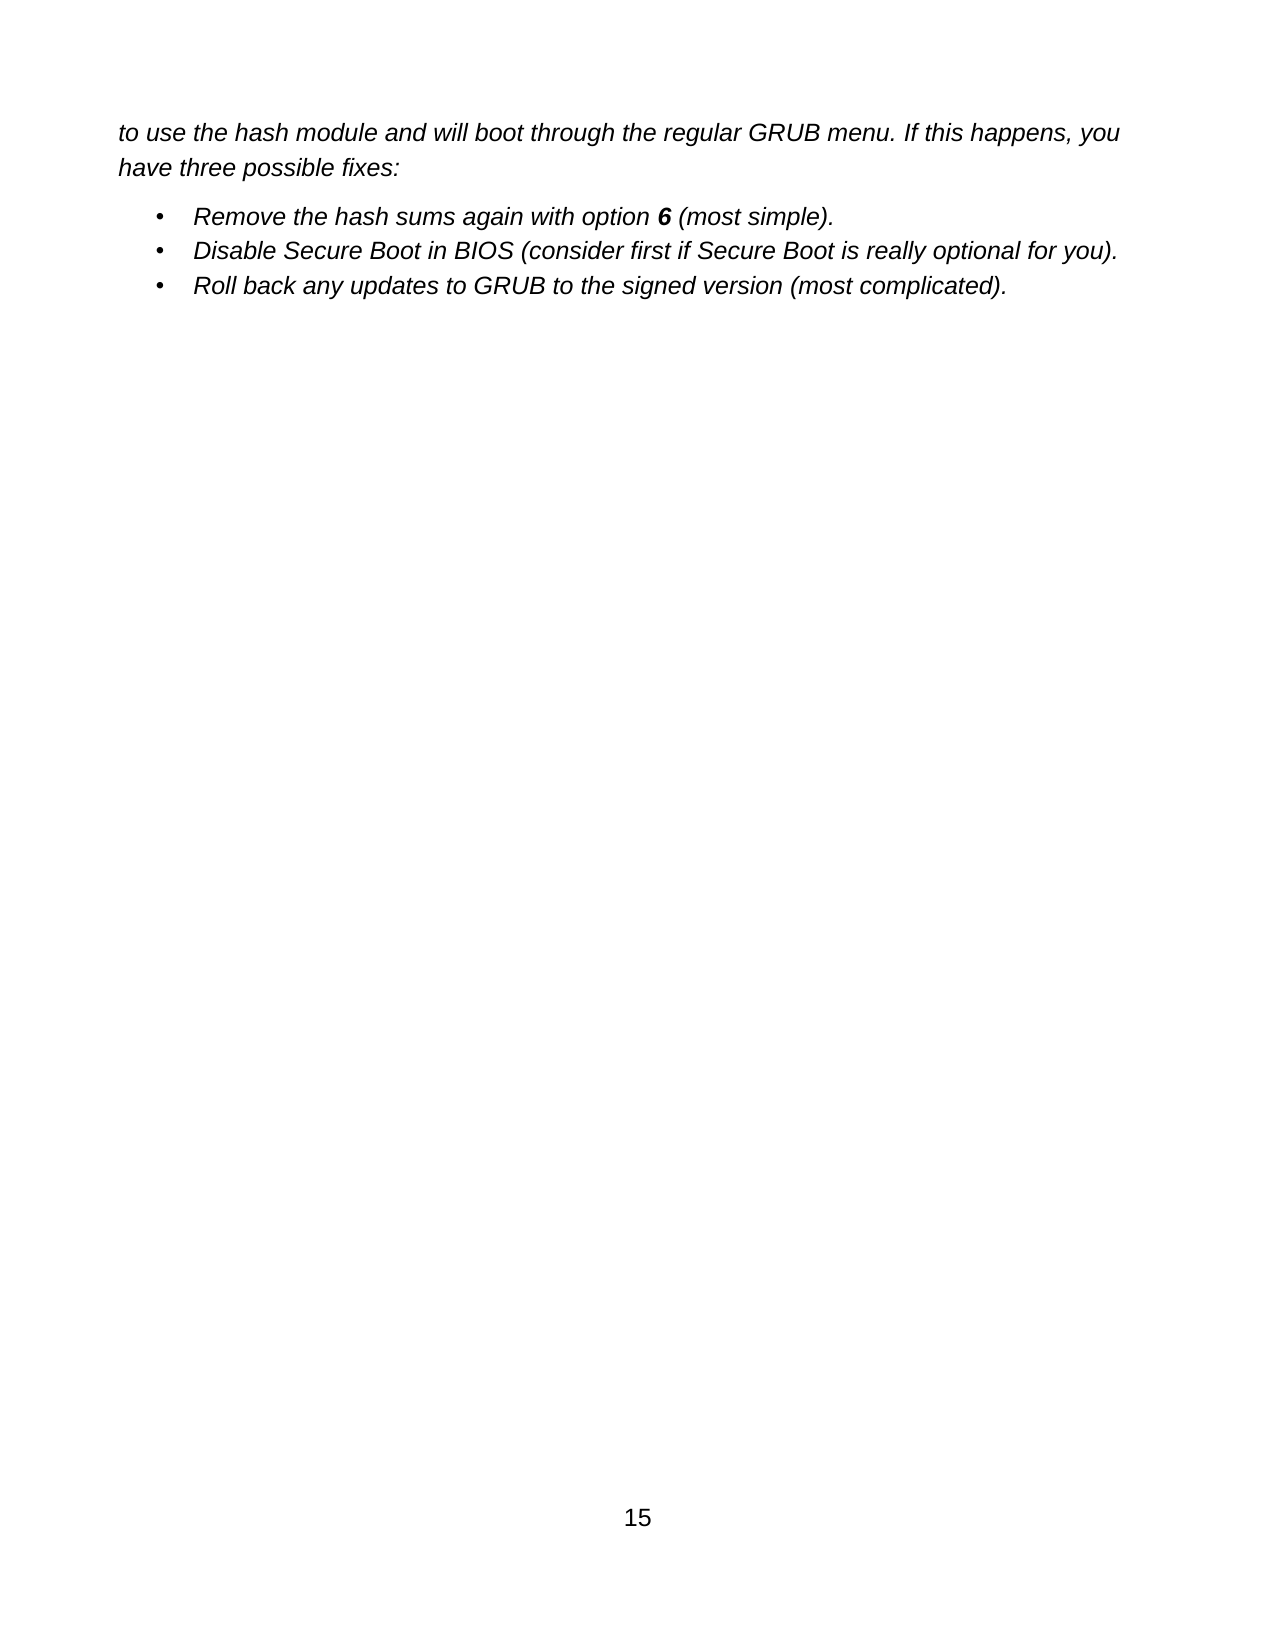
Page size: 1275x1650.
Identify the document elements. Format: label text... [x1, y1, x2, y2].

list Roll back any updates to GRUB to the signed version (most complicated). [156, 271, 1157, 300]
text to use the hash module and will boot through the regular GRUB menu. If this happens, you have three possible fixes: [118, 118, 1157, 181]
list Remove the hash sums again with option 6 (most simple). [156, 202, 1157, 231]
list Disable Secure Boot in BIOS (consider first if Secure Boot is really optional for you). [156, 236, 1157, 265]
